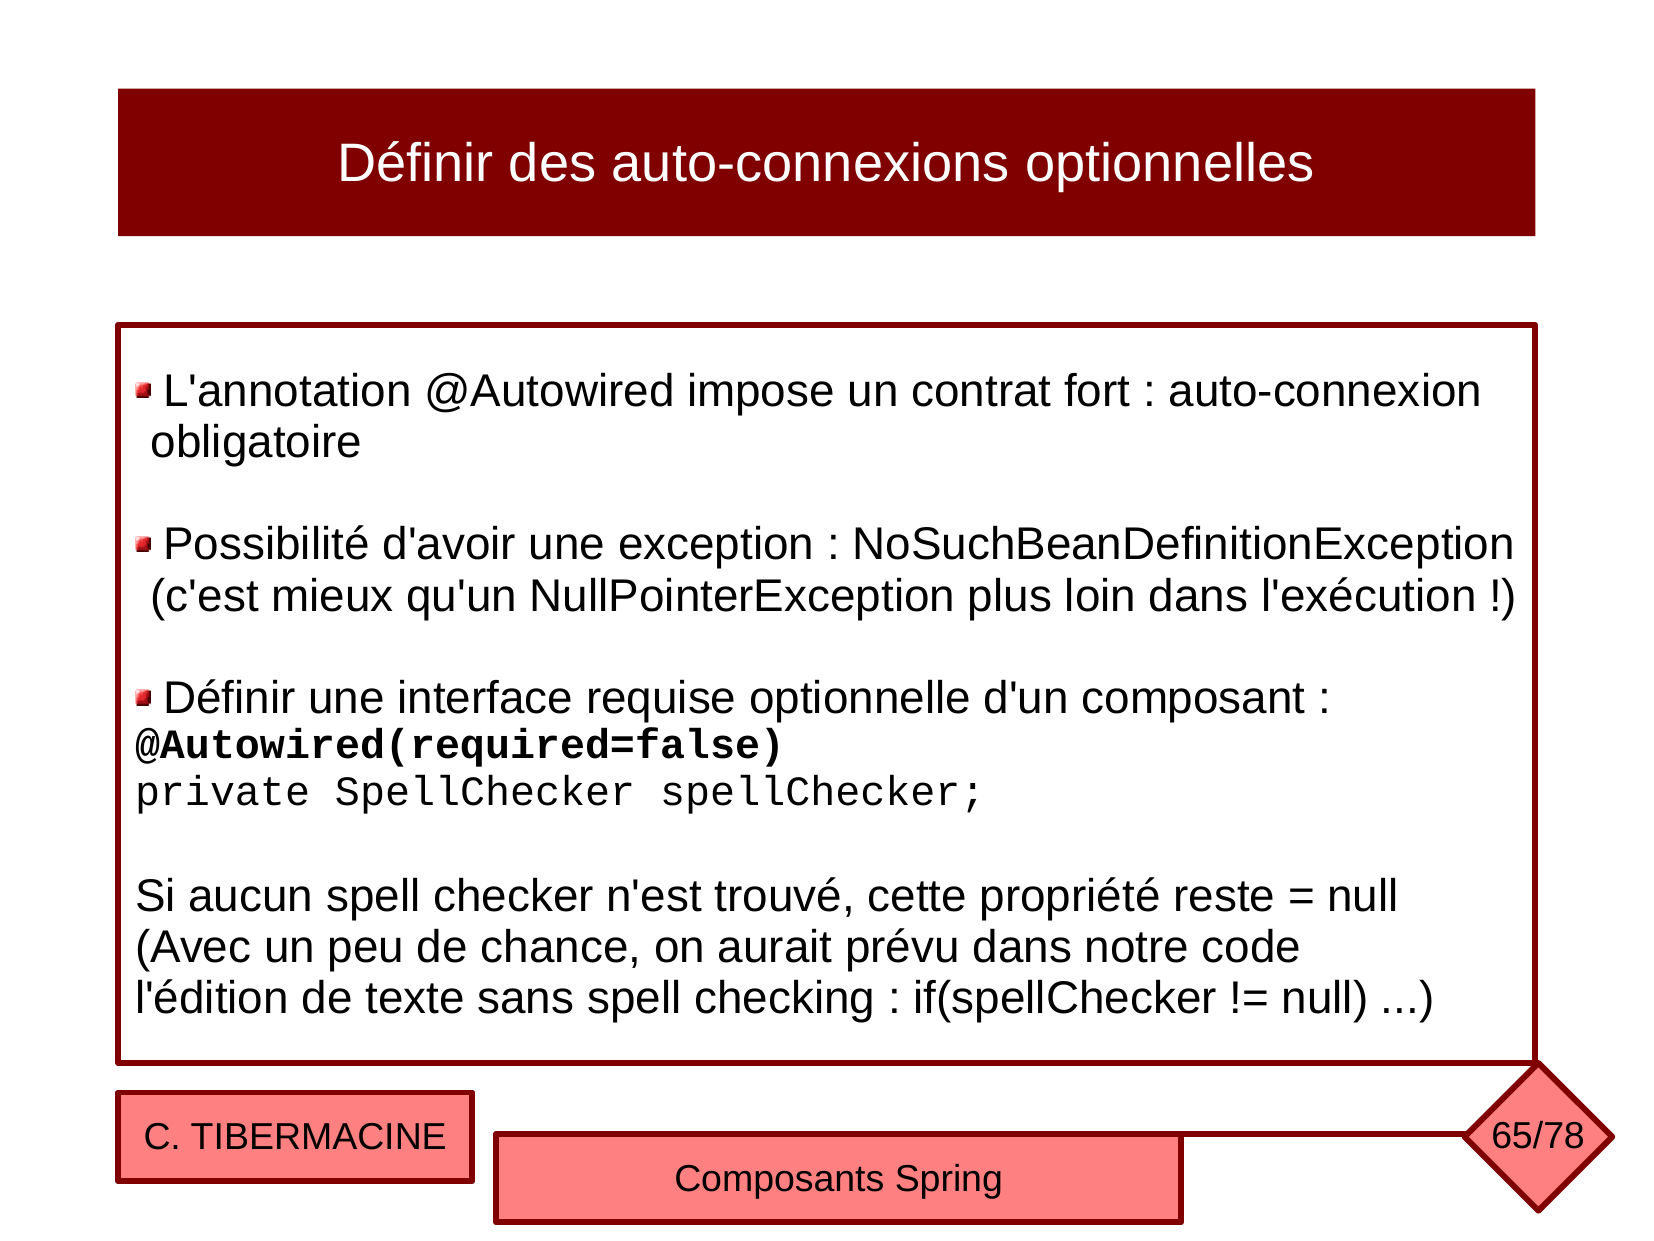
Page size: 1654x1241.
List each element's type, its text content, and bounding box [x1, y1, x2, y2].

picture [135, 536, 151, 552]
text_box [1464, 1125, 1476, 1149]
picture [135, 689, 151, 706]
text_box <numéro>/78 [1476, 1107, 1613, 1207]
text_box L'annotation @Autowired impose un contrat fort : auto-connexion obligatoire Possibilité d'avoir une exception : NoSuchBeanDefinitionException (c'est mieux qu'un NullPointerException plus loin dans l'exécution !) Définir une interface requise optionnelle d'un composant : @Autowired(required=false) private SpellChecker spellChecker; Si aucun spell checker n'est trouvé, cette propriété reste = null (Avec un peu de chance, on aurait prévu dans notre code l'édition de texte sans spell checking : if(spellChecker != null) ...) [118, 324, 1536, 1063]
picture [135, 382, 151, 398]
text_box [1494, 1062, 1583, 1107]
text_box Composants Spring [496, 1133, 1182, 1223]
text_box C. TIBERMACINE [118, 1092, 473, 1182]
text_box Définir des auto-connexions optionnelles [118, 88, 1536, 237]
